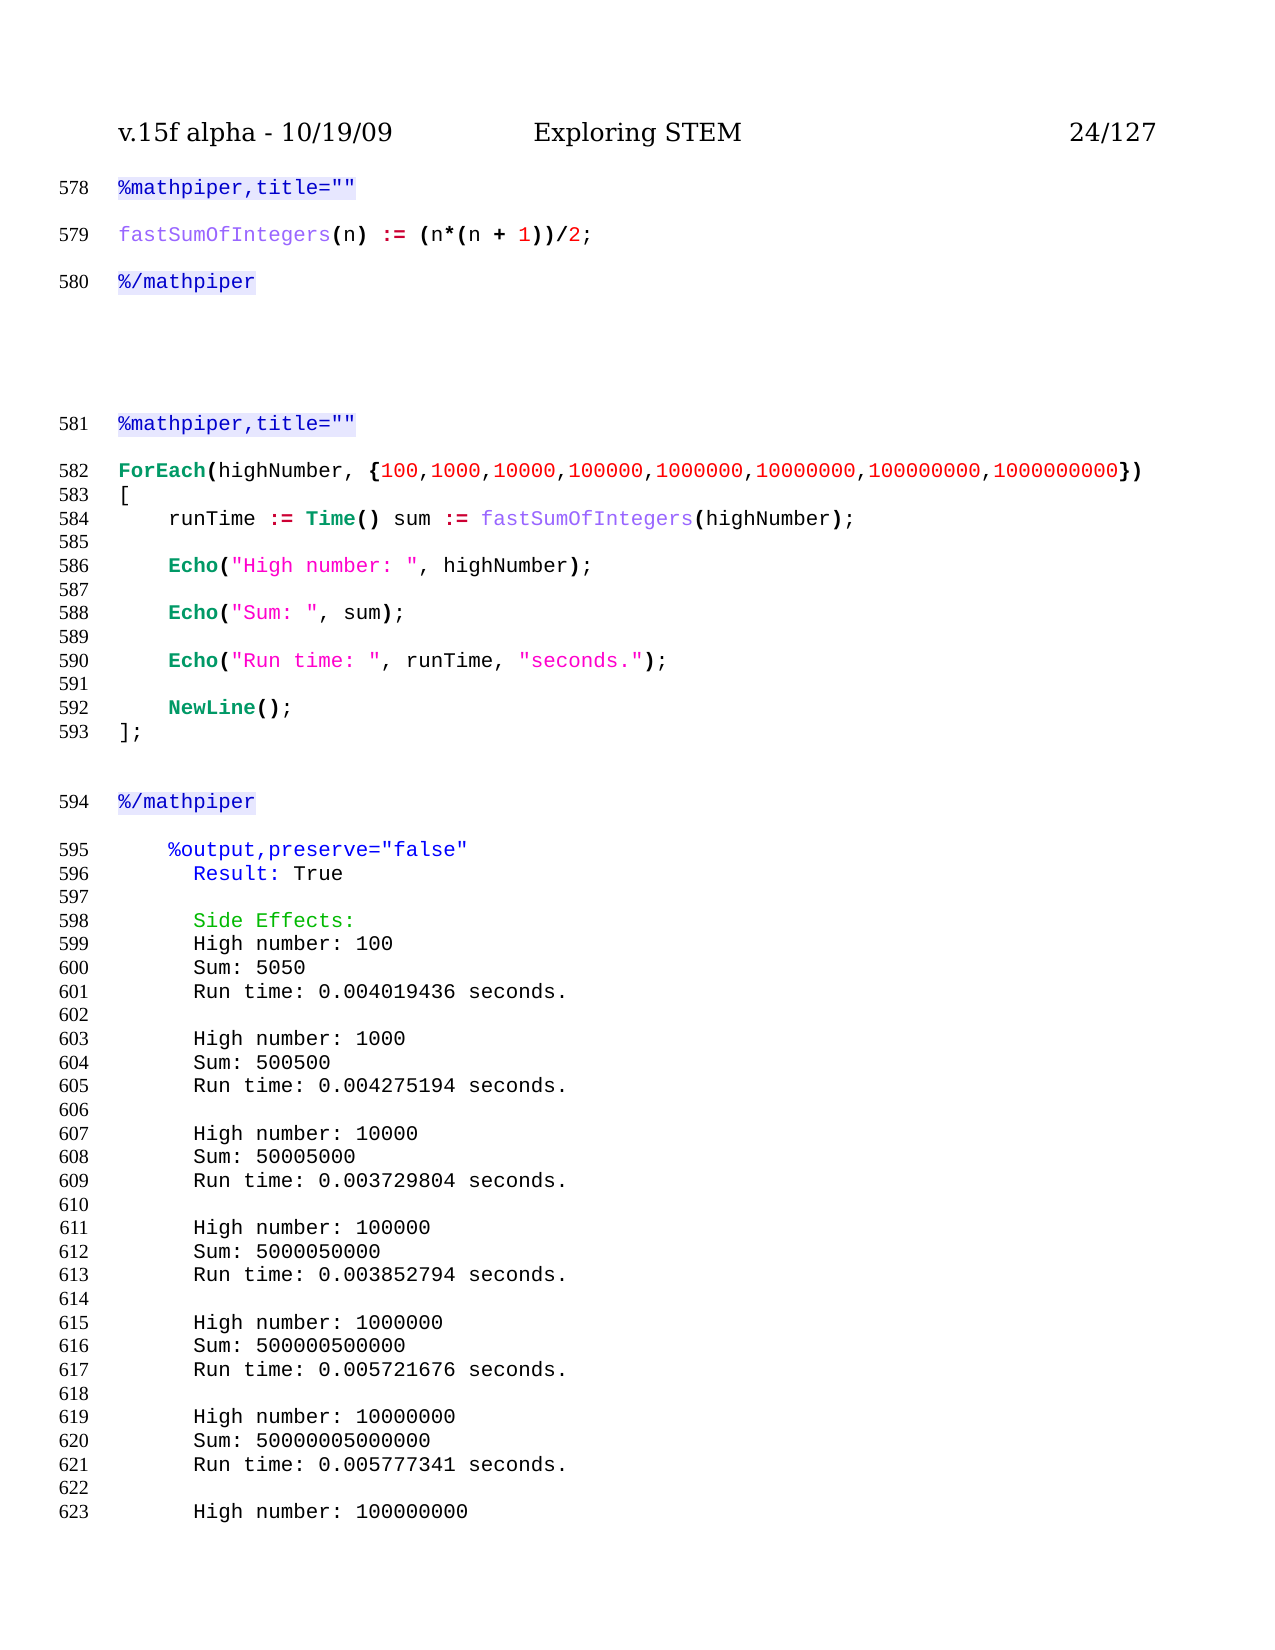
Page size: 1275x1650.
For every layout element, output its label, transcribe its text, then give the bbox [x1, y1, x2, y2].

text High number: 1000 [118, 1028, 1157, 1052]
text Sum: 5050 [118, 957, 1157, 981]
text runTime := Time() sum := fastSumOfIntegers(highNumber); [118, 508, 1157, 531]
text Run time: 0.005777341 seconds. [118, 1454, 1157, 1477]
text Run time: 0.005721676 seconds. [118, 1359, 1157, 1383]
text %mathpiper,title="" [118, 177, 1157, 200]
text Sum: 500500 [118, 1052, 1157, 1075]
text High number: 1000000 [118, 1312, 1157, 1335]
text Run time: 0.003729804 seconds. [118, 1170, 1157, 1193]
text Sum: 50005000 [118, 1146, 1157, 1170]
text Echo("High number: ", highNumber); [118, 555, 1157, 579]
text Sum: 5000050000 [118, 1241, 1157, 1264]
text ForEach(highNumber, {100,1000,10000,100000,1000000,10000000,100000000,1000000000}) [118, 461, 1157, 484]
text Sum: 500000500000 [118, 1335, 1157, 1359]
text [ [118, 484, 1157, 508]
text NewLine(); [118, 697, 1157, 721]
text Echo("Sum: ", sum); [118, 602, 1157, 626]
text High number: 100 [118, 933, 1157, 957]
text Echo("Run time: ", runTime, "seconds."); [118, 650, 1157, 673]
text High number: 100000000 [118, 1501, 1157, 1524]
text ]; [118, 721, 1157, 744]
text %/mathpiper [118, 271, 1157, 295]
text Sum: 50000005000000 [118, 1430, 1157, 1454]
text High number: 10000000 [118, 1406, 1157, 1430]
text Side Effects: [118, 910, 1157, 933]
text High number: 100000 [118, 1217, 1157, 1241]
text %/mathpiper [118, 792, 1157, 815]
text fastSumOfIntegers(n) := (n*(n + 1))/2; [118, 224, 1157, 248]
text %mathpiper,title="" [118, 413, 1157, 437]
text Run time: 0.003852794 seconds. [118, 1264, 1157, 1288]
text Run time: 0.004019436 seconds. [118, 981, 1157, 1004]
text %output,preserve="false" [118, 839, 1157, 862]
text High number: 10000 [118, 1123, 1157, 1146]
text Result: True [118, 862, 1157, 886]
text Run time: 0.004275194 seconds. [118, 1075, 1157, 1099]
